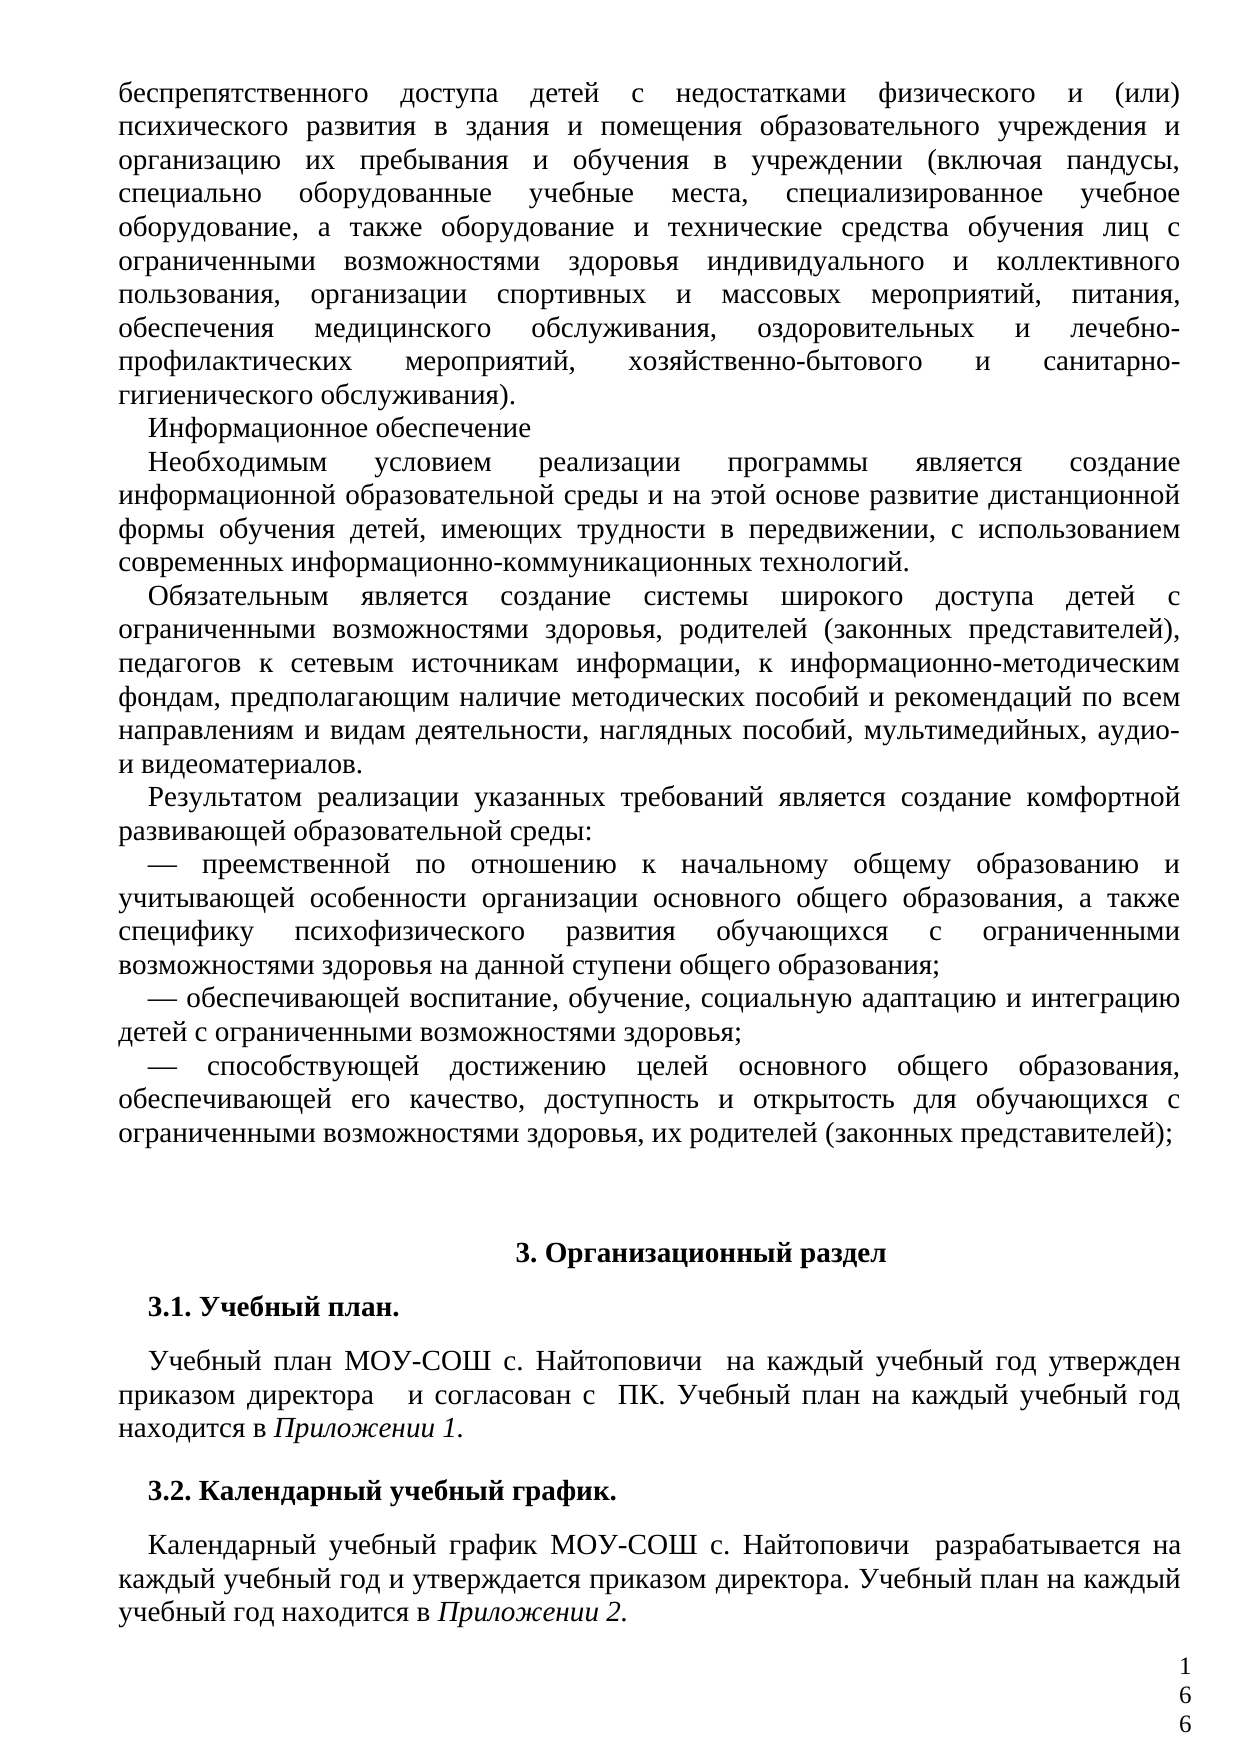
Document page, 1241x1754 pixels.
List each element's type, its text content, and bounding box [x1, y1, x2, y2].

text 3.2. Календарный учебный график. [118, 1473, 1181, 1506]
text 3.1. Учебный план. [118, 1289, 1181, 1323]
text — преемственной по отношению к начальному общему образованию и учитывающей особенности организации основного общего образования, а также специфику психофизического развития обучающихся с ограниченными возможностями здоровья на данной ступени общего образования; [118, 846, 1181, 981]
text — обеспечивающей воспитание, обучение, социальную адаптацию и интеграцию детей с ограниченными возможностями здоровья; [118, 981, 1181, 1048]
text Обязательным является создание системы широкого доступа детей с ограниченными возможностями здоровья, родителей (законных представителей), педагогов к сетевым источникам информации, к информационно-методическим фондам, предполагающим наличие методических пособий и рекомендаций по всем направлениям и видам деятельности, наглядных пособий, мультимедийных, аудио- и видеоматериалов. [118, 578, 1181, 779]
text Результатом реализации указанных требований является создание комфортной развивающей образовательной среды: [118, 779, 1181, 846]
text Информационное обеспечение [118, 410, 1181, 444]
text Календарный учебный график МОУ-СОШ с. Найтоповичи разрабатывается на каждый учебный год и утверждается приказом директора. Учебный план на каждый учебный год находится в Приложении 2. [118, 1527, 1181, 1628]
text — способствующей достижению целей основного общего образования, обеспечивающей его качество, доступность и открытость для обучающихся с ограниченными возможностями здоровья, их родителей (законных представителей); [118, 1048, 1181, 1148]
text беспрепятственного доступа детей с недостатками физического и (или) психического развития в здания и помещения образовательного учреждения и организацию их пребывания и обучения в учреждении (включая пандусы, специально оборудованные учебные места, специализированное учебное оборудование, а также оборудование и технические средства обучения лиц с ограниченными возможностями здоровья индивидуального и коллективного пользования, организации спортивных и массовых мероприятий, питания, обеспечения медицинского обслуживания, оздоровительных и лечебно-профилактических мероприятий, хозяйственно-бытового и санитарно-гигиенического обслуживания). [118, 75, 1181, 410]
text Необходимым условием реализации программы является создание информационной образовательной среды и на этой основе развитие дистанционной формы обучения детей, имеющих трудности в передвижении, с использованием современных информационно-коммуникационных технологий. [118, 444, 1181, 578]
text 3. Организационный раздел [118, 1235, 1181, 1268]
text Учебный план МОУ-СОШ с. Найтоповичи на каждый учебный год утвержден приказом директора и согласован с ПК. Учебный план на каждый учебный год находится в Приложении 1. [118, 1343, 1181, 1444]
